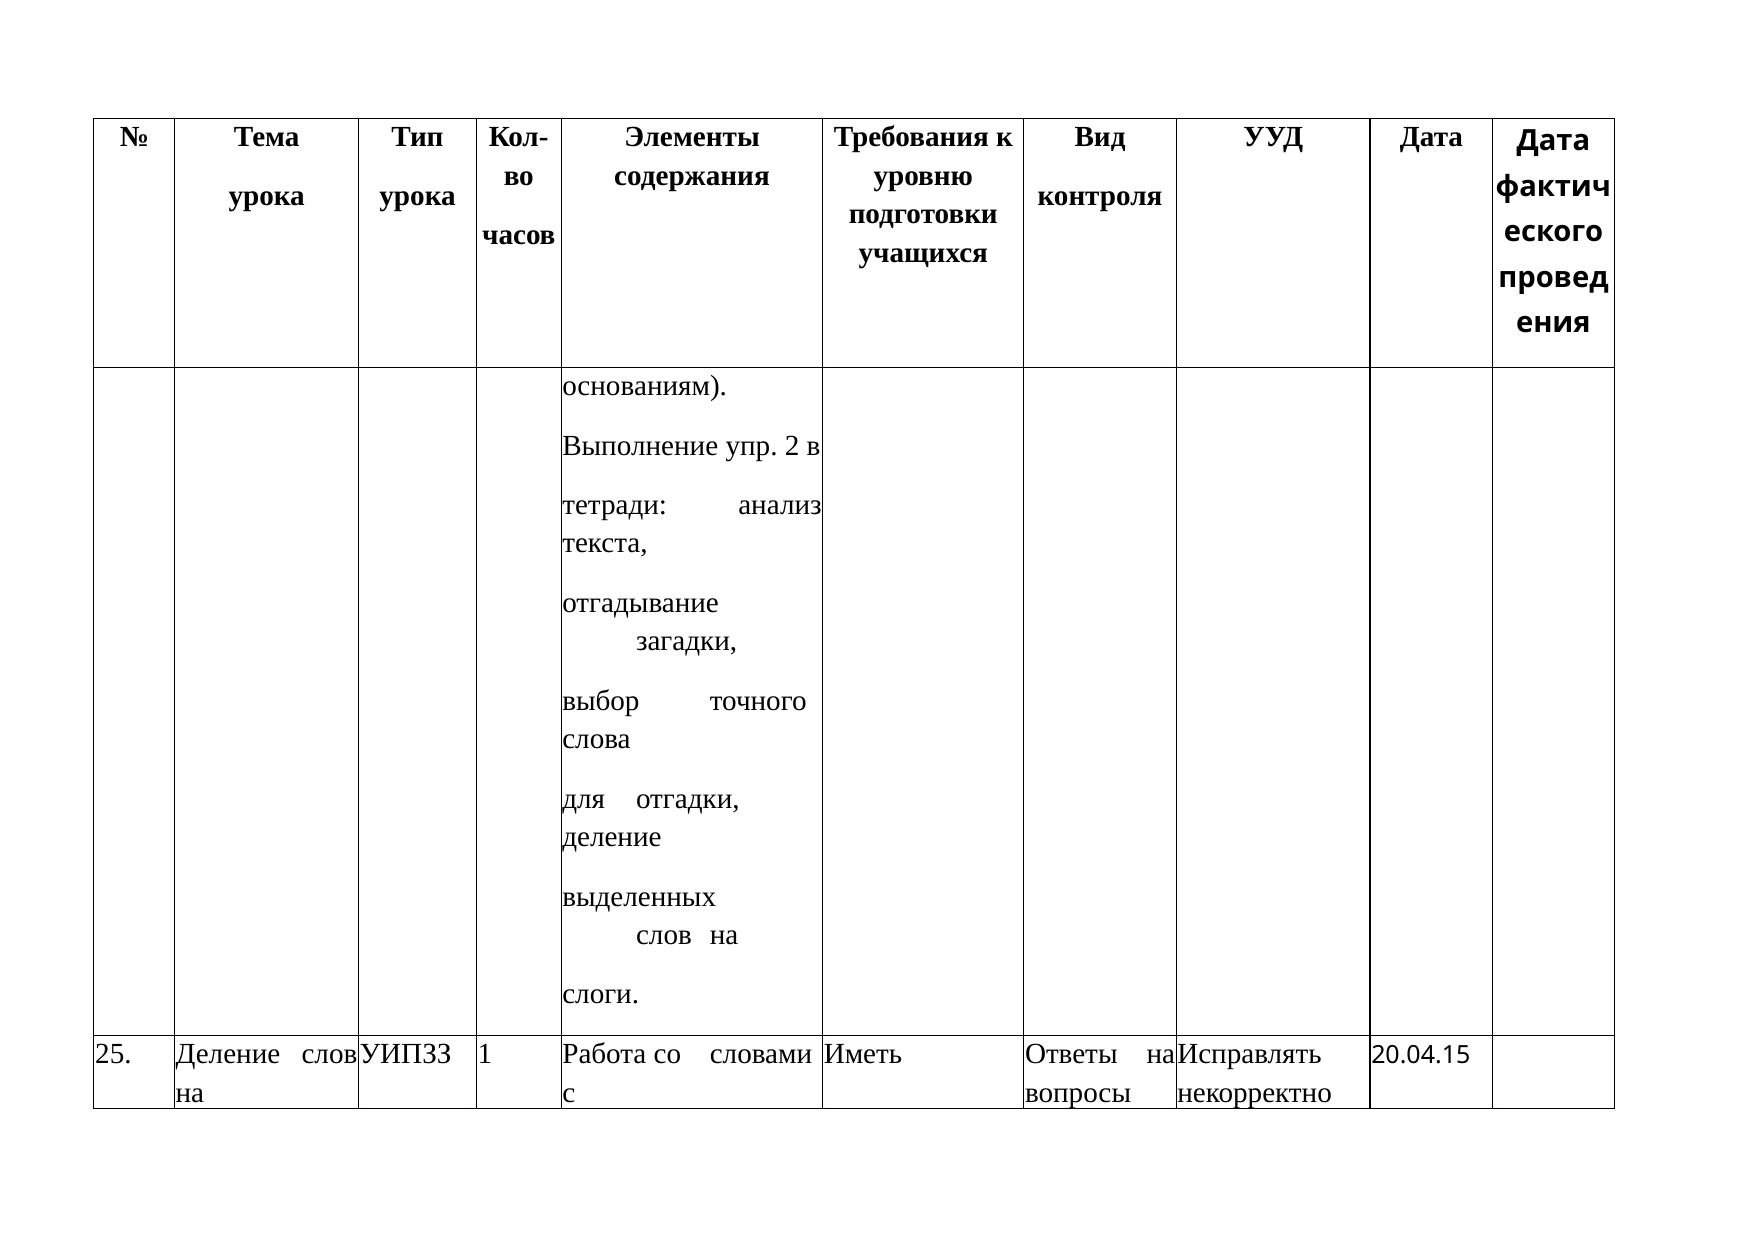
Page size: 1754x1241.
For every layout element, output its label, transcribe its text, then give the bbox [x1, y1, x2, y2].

table_cell Ответы на вопросы [1024, 1036, 1176, 1108]
table_cell Иметь [823, 1036, 1023, 1108]
table_header Требования к уровню подготовки учащихся [823, 119, 1023, 367]
table_cell УИПЗЗ [359, 1036, 476, 1108]
table_header Вид контроля [1024, 119, 1176, 367]
table_cell 20.04.15 [1371, 1036, 1492, 1108]
table_header № [94, 119, 174, 367]
table_header Дата [1371, 119, 1492, 367]
table_cell [94, 368, 174, 1035]
table_cell Работа со словами с [562, 1036, 822, 1108]
table_cell [823, 368, 1023, 1035]
table_cell [359, 368, 476, 1035]
table_cell 25. [94, 1036, 174, 1108]
table_header УУД [1177, 119, 1369, 367]
table_cell [477, 368, 561, 1035]
table_header Тип урока [359, 119, 476, 367]
table_cell [1493, 368, 1614, 1035]
table_cell Деление слов на [175, 1036, 358, 1108]
table_cell 1 [477, 1036, 561, 1108]
table_cell [175, 368, 358, 1035]
table_cell Исправлять некорректно [1177, 1036, 1369, 1108]
table_header Дата фактического проведения [1493, 119, 1614, 367]
table_cell [1493, 1036, 1614, 1108]
table_cell основаниям). Выполнение упр. 2 в тетради: анализ текста, отгадывание загадки, выбор точного слова для отгадки, деление выделенных слов на слоги. [562, 368, 822, 1035]
table_header Кол-во часов [477, 119, 561, 367]
table_header Тема урока [175, 119, 358, 367]
table_cell [1177, 368, 1369, 1035]
table_header Элементы содержания [562, 119, 822, 367]
table_cell [1371, 368, 1492, 1035]
table_cell [1024, 368, 1176, 1035]
